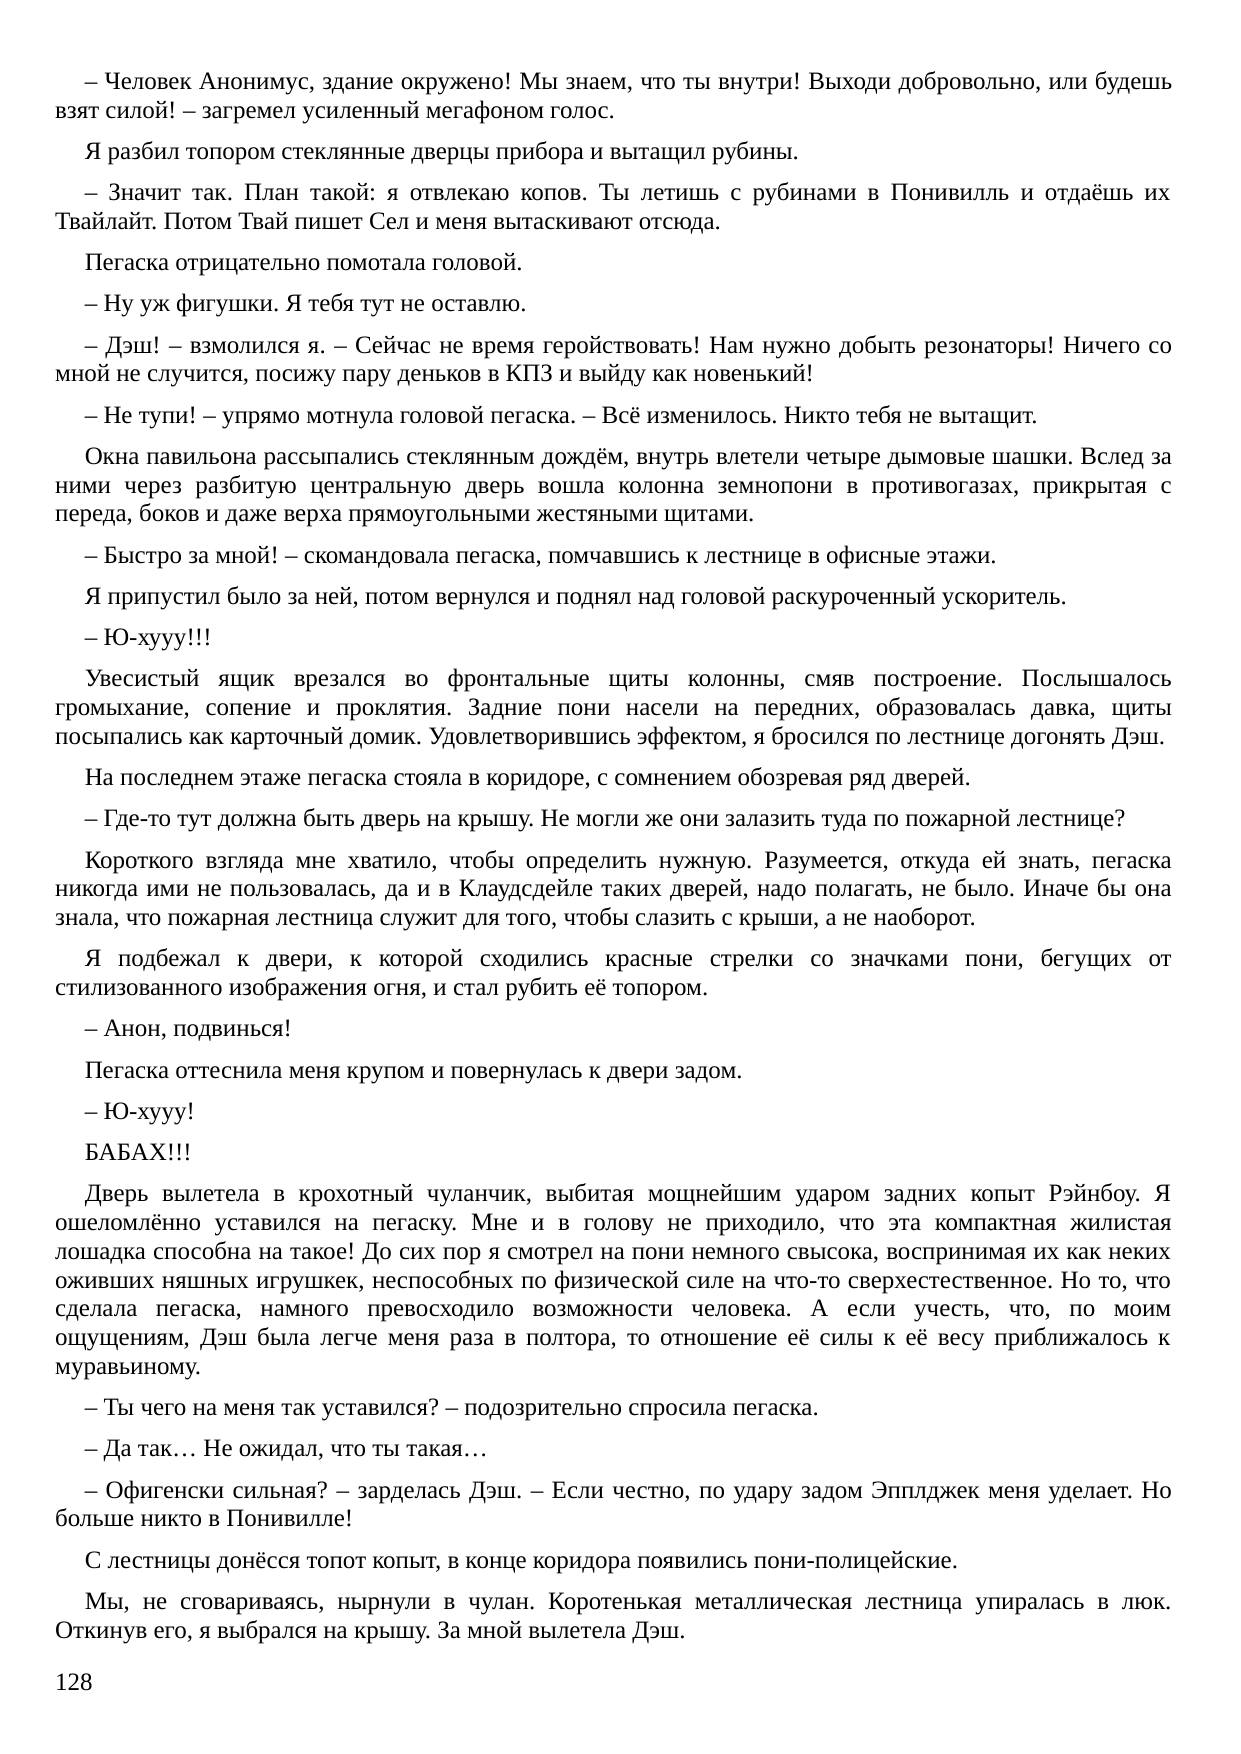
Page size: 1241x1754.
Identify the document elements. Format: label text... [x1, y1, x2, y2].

text Я припустил было за ней, потом вернулся и поднял над головой раскуроченный ускоритель. [55, 581, 1173, 610]
text – Ты чего на меня так уставился? – подозрительно спросила пегаска. [55, 1392, 1173, 1421]
text Окна павильона рассыпались стеклянным дождём, внутрь влетели четыре дымовые шашки. Вслед за ними через разбитую центральную дверь вошла колонна земнопони в противогазах, прикрытая с переда, боков и даже верха прямоугольными жестяными щитами. [55, 441, 1173, 527]
text – Ю-хууу!!! [55, 622, 1173, 651]
text Увесистый ящик врезался во фронтальные щиты колонны, смяв построение. Послышалось громыхание, сопение и проклятия. Задние пони насели на передних, образовалась давка, щиты посыпались как карточный домик. Удовлетворившись эффектом, я бросился по лестнице догонять Дэш. [55, 663, 1173, 750]
text Я подбежал к двери, к которой сходились красные стрелки со значками пони, бегущих от стилизованного изображения огня, и стал рубить её топором. [55, 943, 1173, 1001]
text – Человек Анонимус, здание окружено! Мы знаем, что ты внутри! Выходи добровольно, или будешь взят силой! – загремел усиленный мегафоном голос. [55, 66, 1173, 123]
text Мы, не сговариваясь, нырнули в чулан. Коротенькая металлическая лестница упиралась в люк. Откинув его, я выбрался на крышу. За мной вылетела Дэш. [55, 1586, 1173, 1643]
text Дверь вылетела в крохотный чуланчик, выбитая мощнейшим ударом задних копыт Рэйнбоу. Я ошеломлённо уставился на пегаску. Мне и в голову не приходило, что эта компактная жилистая лошадка способна на такое! До сих пор я смотрел на пони немного свысока, воспринимая их как неких оживших няшных игрушкек, неспособных по физической силе на что-то сверхестественное. Но то, что сделала пегаска, намного превосходило возможности человека. А если учесть, что, по моим ощущениям, Дэш была легче меня раза в полтора, то отношение её силы к её весу приближалось к муравьиному. [55, 1178, 1173, 1380]
text Я разбил топором стеклянные дверцы прибора и вытащил рубины. [55, 136, 1173, 165]
text Пегаска оттеснила меня крупом и повернулась к двери задом. [55, 1055, 1173, 1083]
text С лестницы донёсся топот копыт, в конце коридора появились пони-полицейские. [55, 1545, 1173, 1573]
text Короткого взгляда мне хватило, чтобы определить нужную. Разумеется, откуда ей знать, пегаска никогда ими не пользовалась, да и в Клаудсдейле таких дверей, надо полагать, не было. Иначе бы она знала, что пожарная лестница служит для того, чтобы слазить с крыши, а не наоборот. [55, 845, 1173, 931]
text Пегаска отрицательно помотала головой. [55, 247, 1173, 276]
text БАБАХ!!! [55, 1137, 1173, 1166]
text – Да так… Не ожидал, что ты такая… [55, 1433, 1173, 1462]
text – Значит так. План такой: я отвлекаю копов. Ты летишь с рубинами в Понивилль и отдаёшь их Твайлайт. Потом Твай пишет Сел и меня вытаскивают отсюда. [55, 177, 1173, 235]
text – Быстро за мной! – скомандовала пегаска, помчавшись к лестнице в офисные этажи. [55, 540, 1173, 568]
text – Где-то тут должна быть дверь на крышу. Не могли же они залазить туда по пожарной лестнице? [55, 803, 1173, 832]
text – Ю-хууу! [55, 1096, 1173, 1125]
text – Анон, подвинься! [55, 1013, 1173, 1042]
text – Не тупи! – упрямо мотнула головой пегаска. – Всё изменилось. Никто тебя не вытащит. [55, 400, 1173, 428]
text На последнем этаже пегаска стояла в коридоре, с сомнением обозревая ряд дверей. [55, 762, 1173, 791]
text – Дэш! – взмолился я. – Сейчас не время геройствовать! Нам нужно добыть резонаторы! Ничего со мной не случится, посижу пару деньков в КПЗ и выйду как новенький! [55, 330, 1173, 387]
text – Ну уж фигушки. Я тебя тут не оставлю. [55, 288, 1173, 317]
text – Офигенски сильная? – зарделась Дэш. – Если честно, по удару задом Эпплджек меня уделает. Но больше никто в Понивилле! [55, 1475, 1173, 1532]
